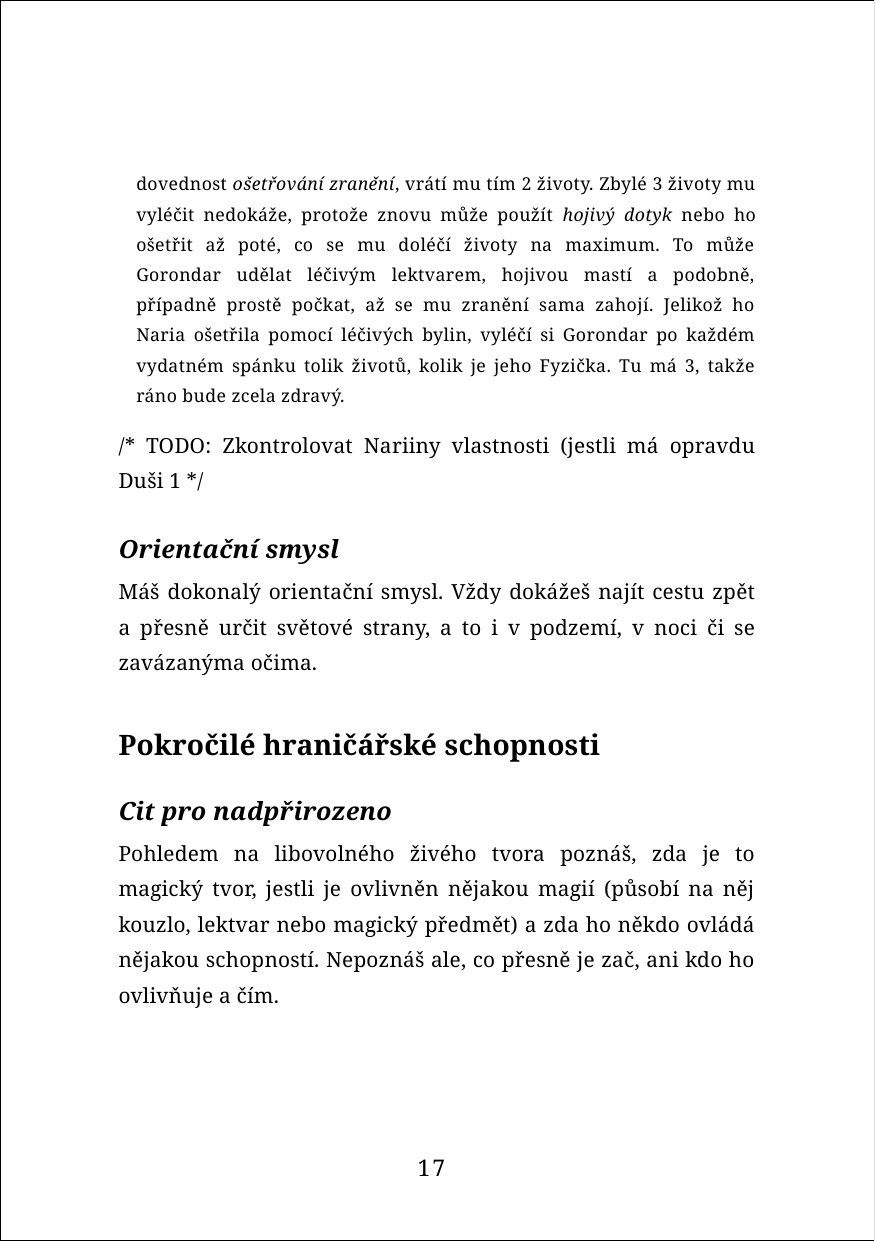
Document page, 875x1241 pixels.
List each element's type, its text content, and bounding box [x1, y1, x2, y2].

subtitle Cit pro nadpřirozeno [118, 793, 756, 827]
text Pohledem na libovolného živého tvora poznáš, zda je to magický tvor, jestli je ovlivněn nějakou magií (působí na něj kouzlo, lektvar nebo magický předmět) a zda ho někdo ovládá nějakou schopností. Nepoznáš ale, co přesně je zač, ani kdo ho ovlivňuje a čím. [118, 839, 756, 1009]
subtitle Pokročilé hraničářské schopnosti [118, 725, 756, 764]
subtitle Orientační smysl [118, 532, 756, 566]
text Máš dokonalý orientační smysl. Vždy dokážeš najít cestu zpět a přesně určit světové strany, a to i v podzemí, v noci či se zavázanýma očima. [118, 577, 756, 677]
text /* TODO: Zkontrolovat Nariiny vlastnosti (jestli má opravdu Duši 1 */ [118, 431, 756, 495]
text dovednost ošetřování zranění, vrátí mu tím 2 životy. Zbylé 3 životy mu vyléčit nedokáže, protože znovu může použít hojivý dotyk nebo ho ošetřit až poté, co se mu doléčí životy na maximum. To může Gorondar udělat léčivým lektvarem, hojivou mastí a podobně, případně prostě počkat, až se mu zranění sama zahojí. Jelikož ho Naria ošetřila pomocí léčivých bylin, vyléčí si Gorondar po každém vydatném spánku tolik životů, kolik je jeho Fyzička. Tu má 3, takže ráno bude zcela zdravý. [136, 172, 756, 407]
